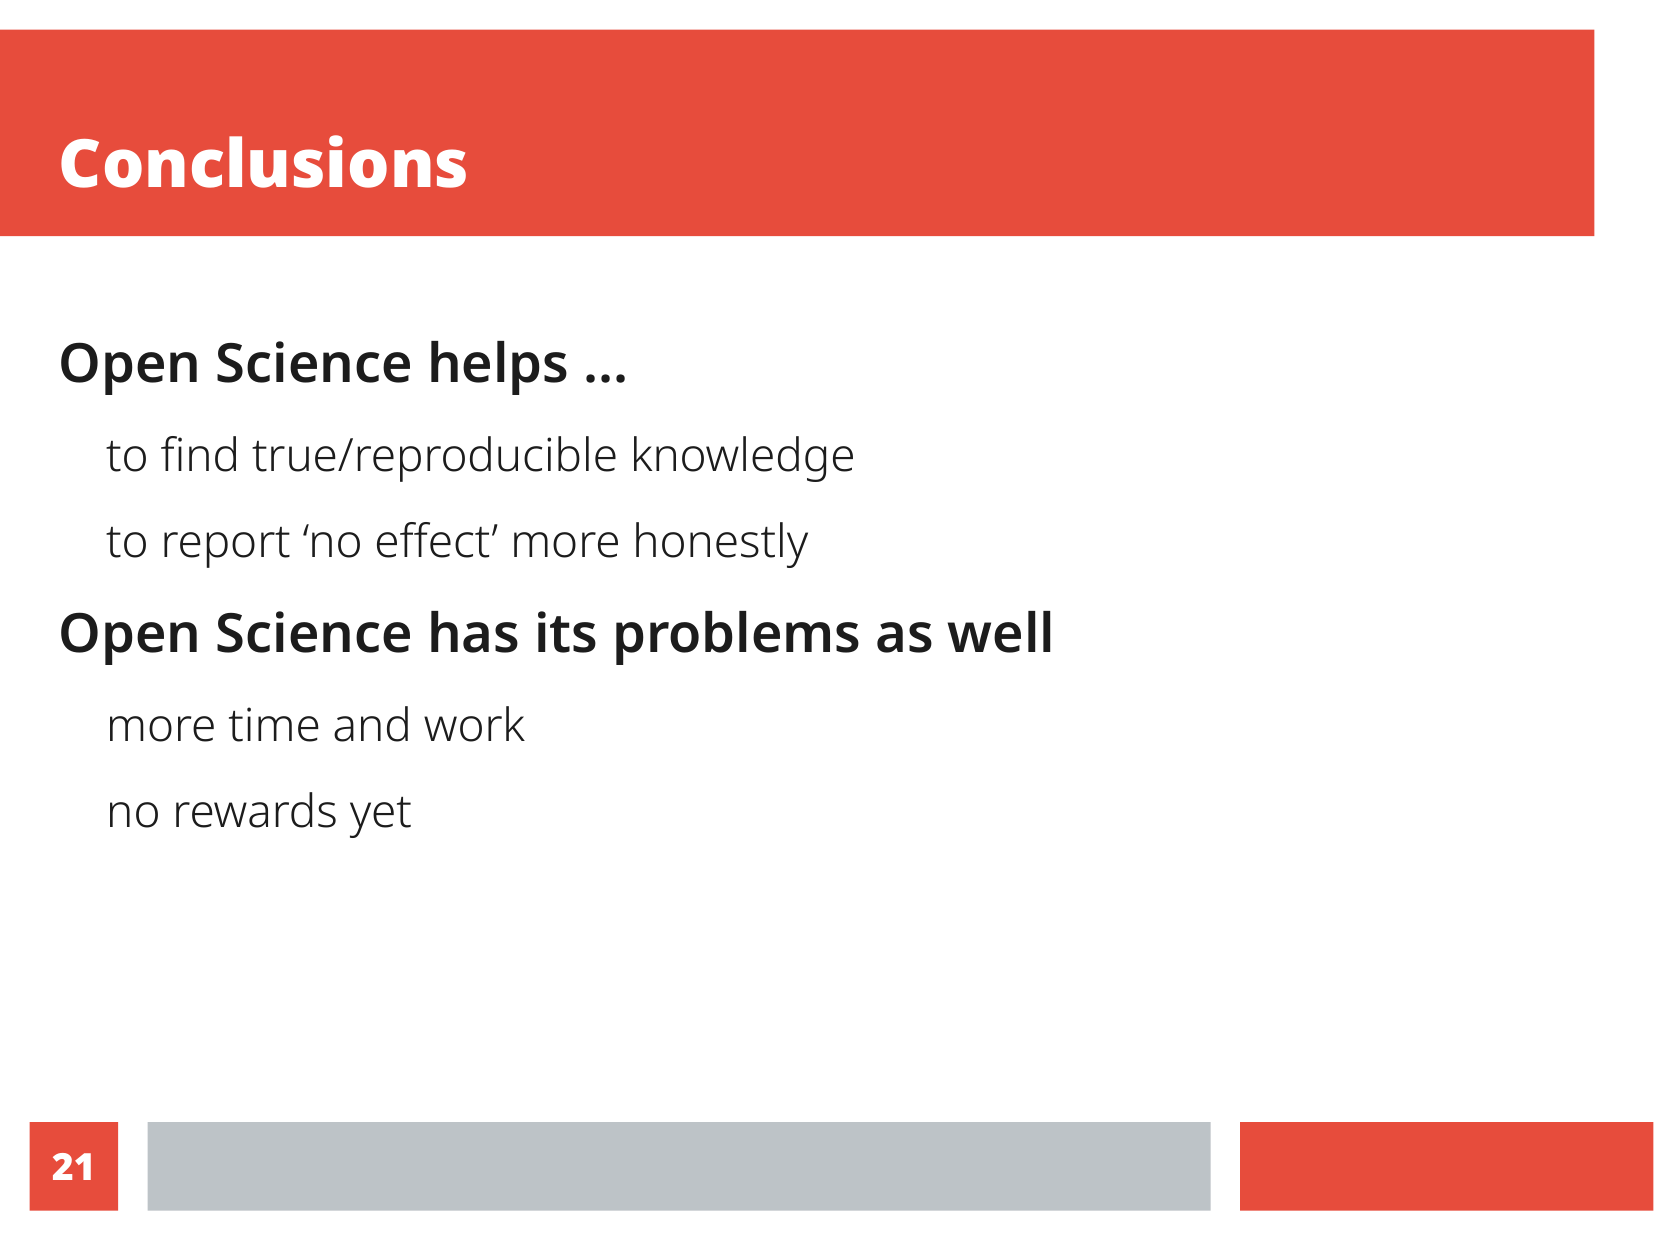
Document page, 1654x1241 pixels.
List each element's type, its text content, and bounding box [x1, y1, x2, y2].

list Open Science helps ... to find true/reproducible knowledge to report ‘no effect’ more honestly Open Science has its problems as well more time and work no rewards yet [59, 324, 1565, 1093]
title Conclusions [59, 59, 1595, 207]
